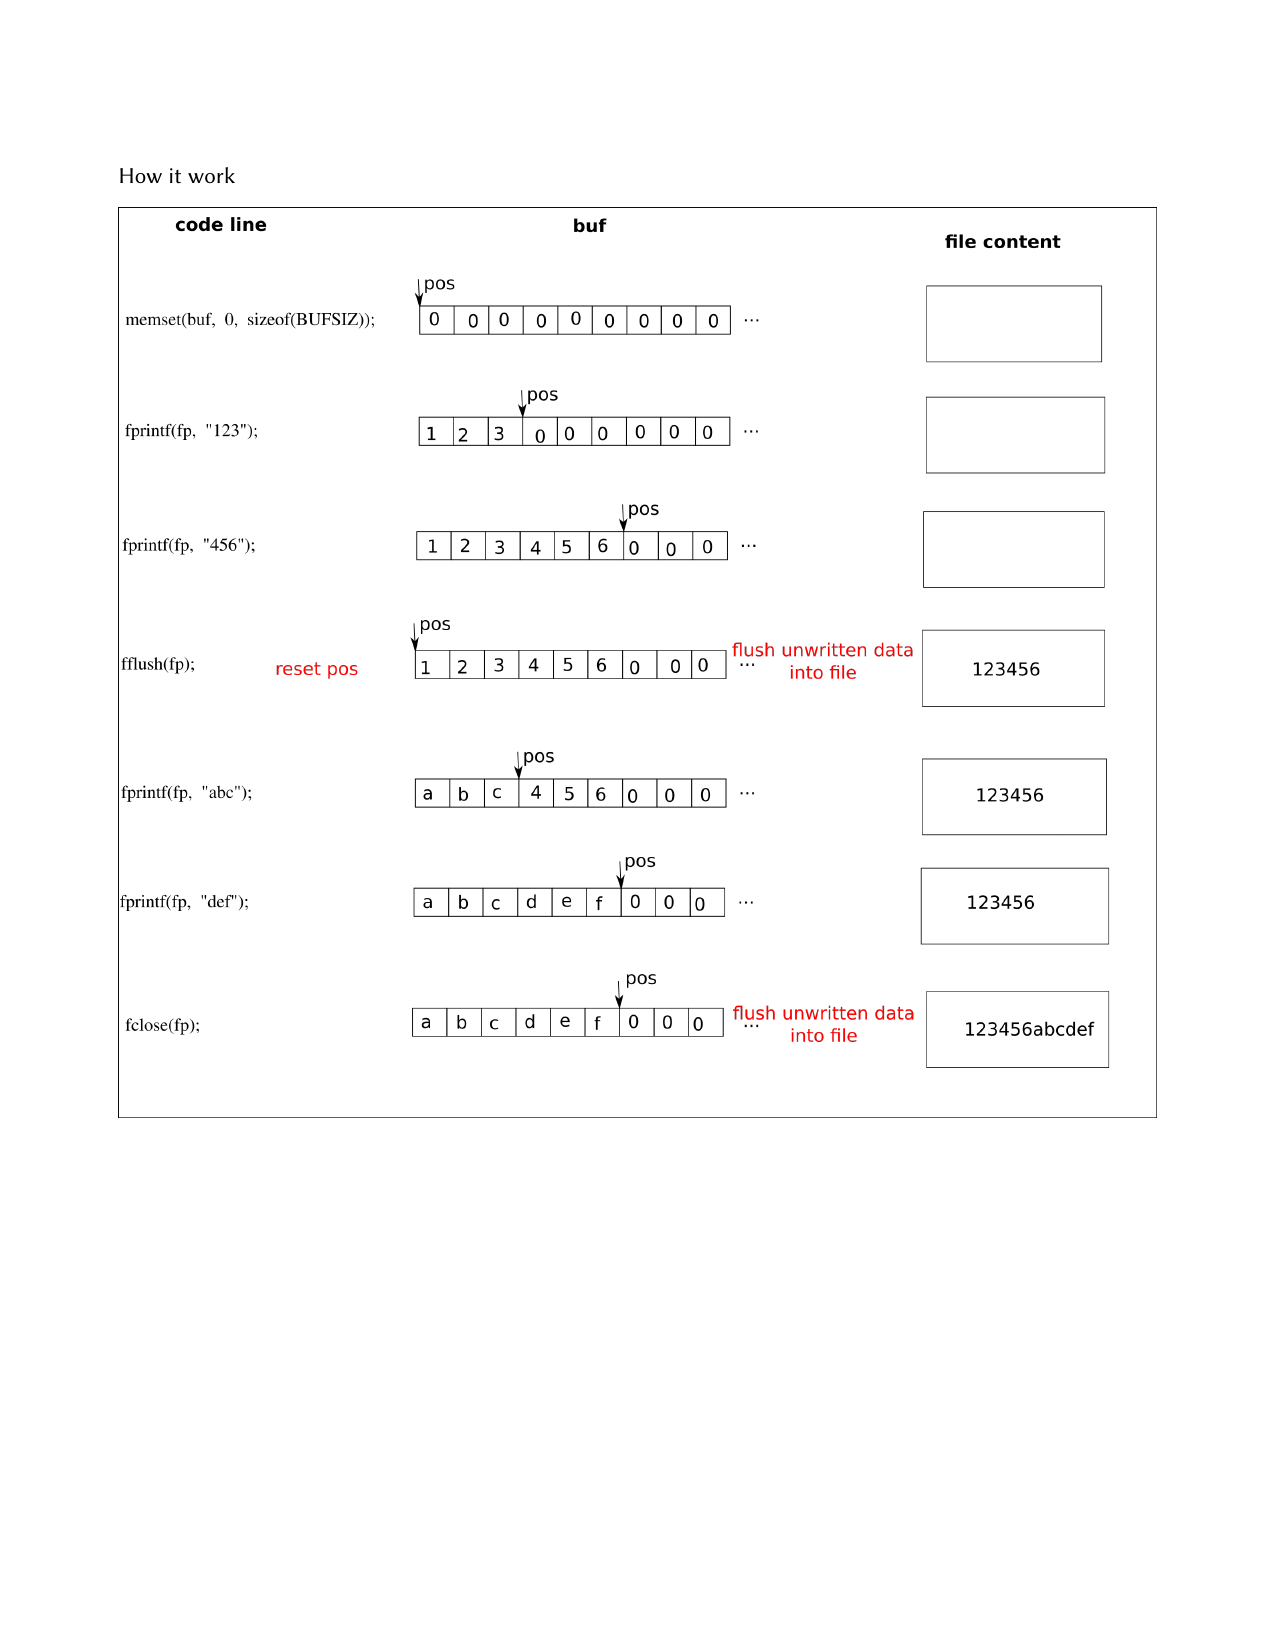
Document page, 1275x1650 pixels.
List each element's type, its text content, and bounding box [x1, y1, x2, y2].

picture [118, 207, 1157, 1118]
text How it work [118, 163, 1157, 189]
